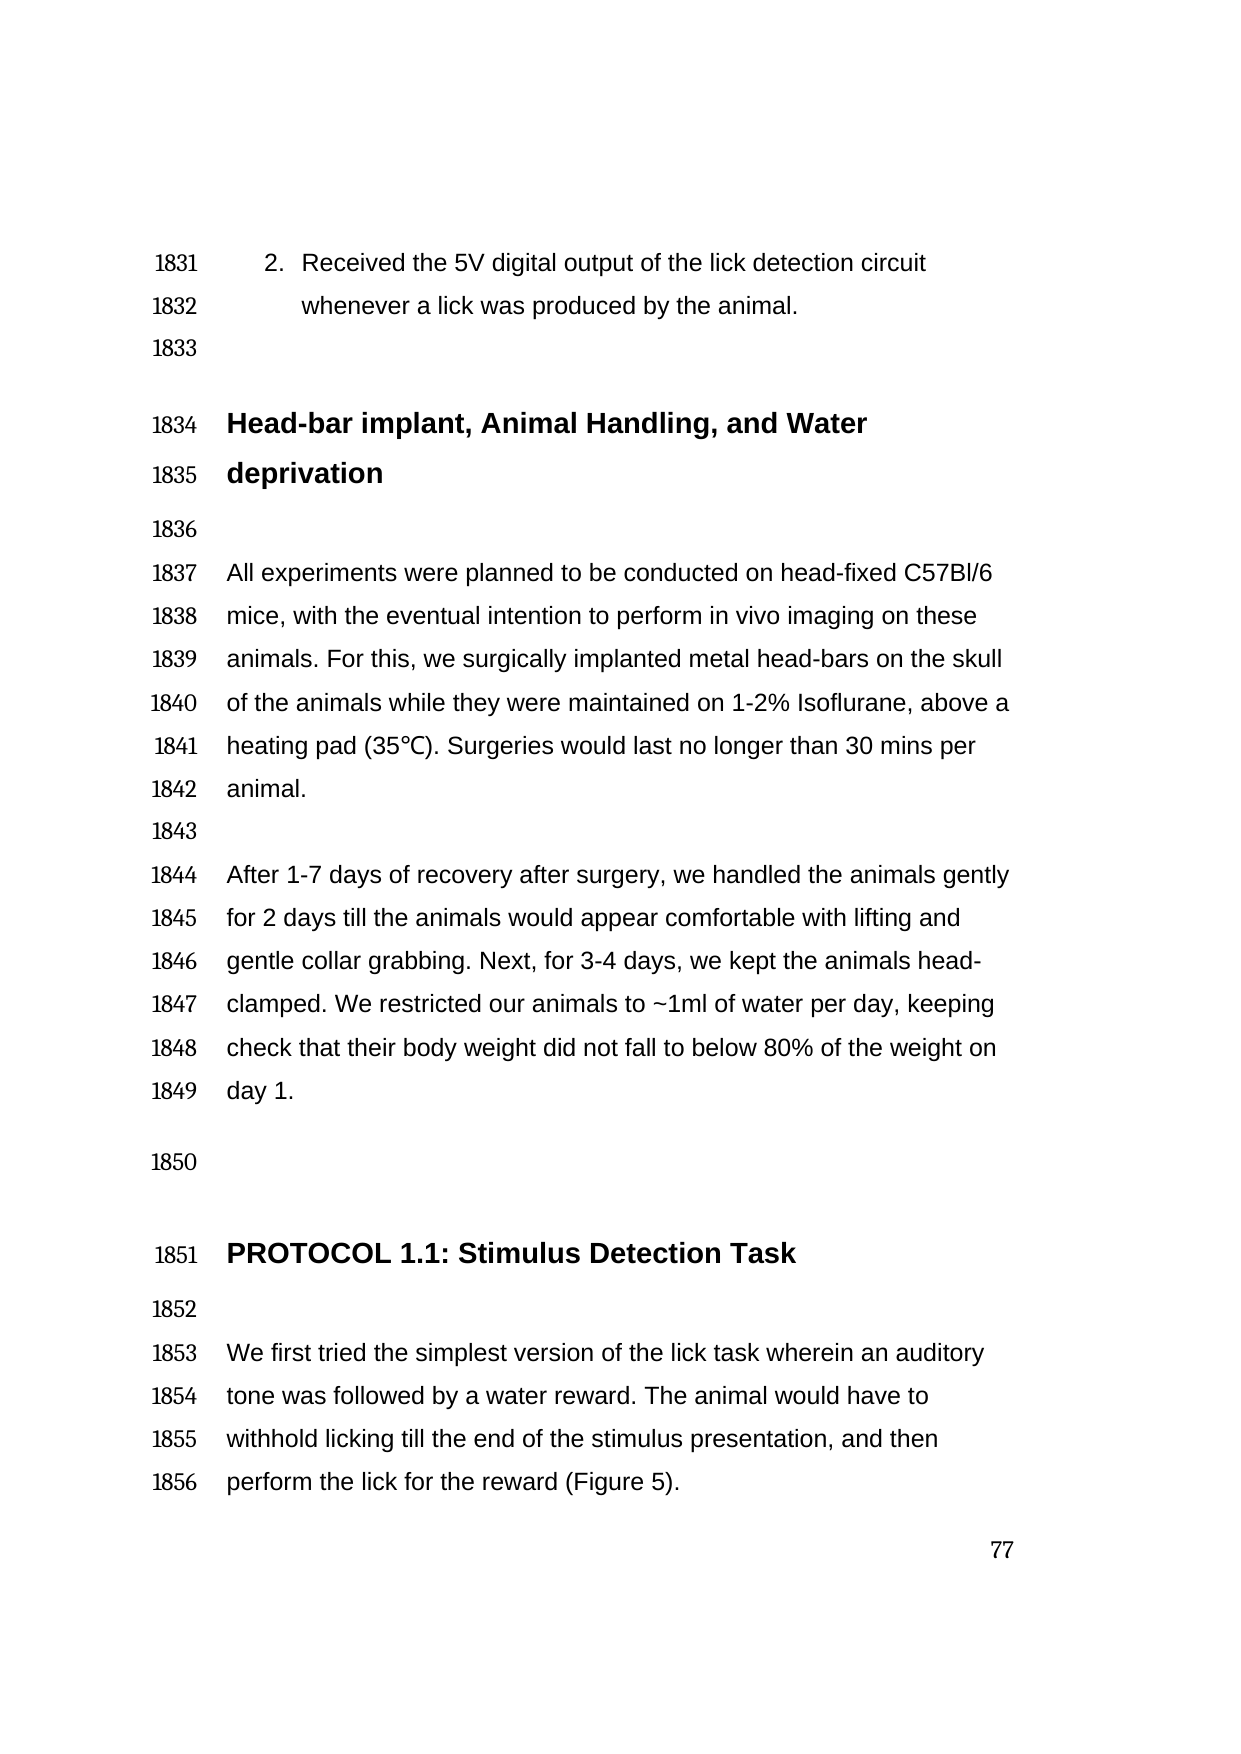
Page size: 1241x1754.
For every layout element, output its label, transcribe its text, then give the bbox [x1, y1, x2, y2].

text All experiments were planned to be conducted on head-fixed C57Bl/6 mice, with the eventual intention to perform in vivo imaging on these animals. For this, we surgically implanted metal head-bars on the skull of the animals while they were maintained on 1-2% Isoflurane, above a heating pad (35℃). Surgeries would last no longer than 30 mins per animal. [226, 558, 1014, 803]
subtitle PROTOCOL 1.1: Stimulus Detection Task [226, 1236, 1014, 1269]
list Received the 5V digital output of the lick detection circuit whenever a lick was produced by the animal. [264, 248, 1014, 319]
text We first tried the simplest version of the lick task wherein an auditory tone was followed by a water reward. The animal would have to withhold licking till the end of the stimulus presentation, and then perform the lick for the reward (Figure 5). [226, 1338, 1014, 1496]
text After 1-7 days of recovery after surgery, we handled the animals gently for 2 days till the animals would appear comfortable with lifting and gentle collar grabbing. Next, for 3-4 days, we kept the animals head-clamped. We restricted our animals to ~1ml of water per day, keeping check that their body weight did not fall to below 80% of the weight on day 1. [226, 860, 1014, 1104]
subtitle Head-bar implant, Animal Handling, and Water deprivation [226, 406, 1014, 490]
